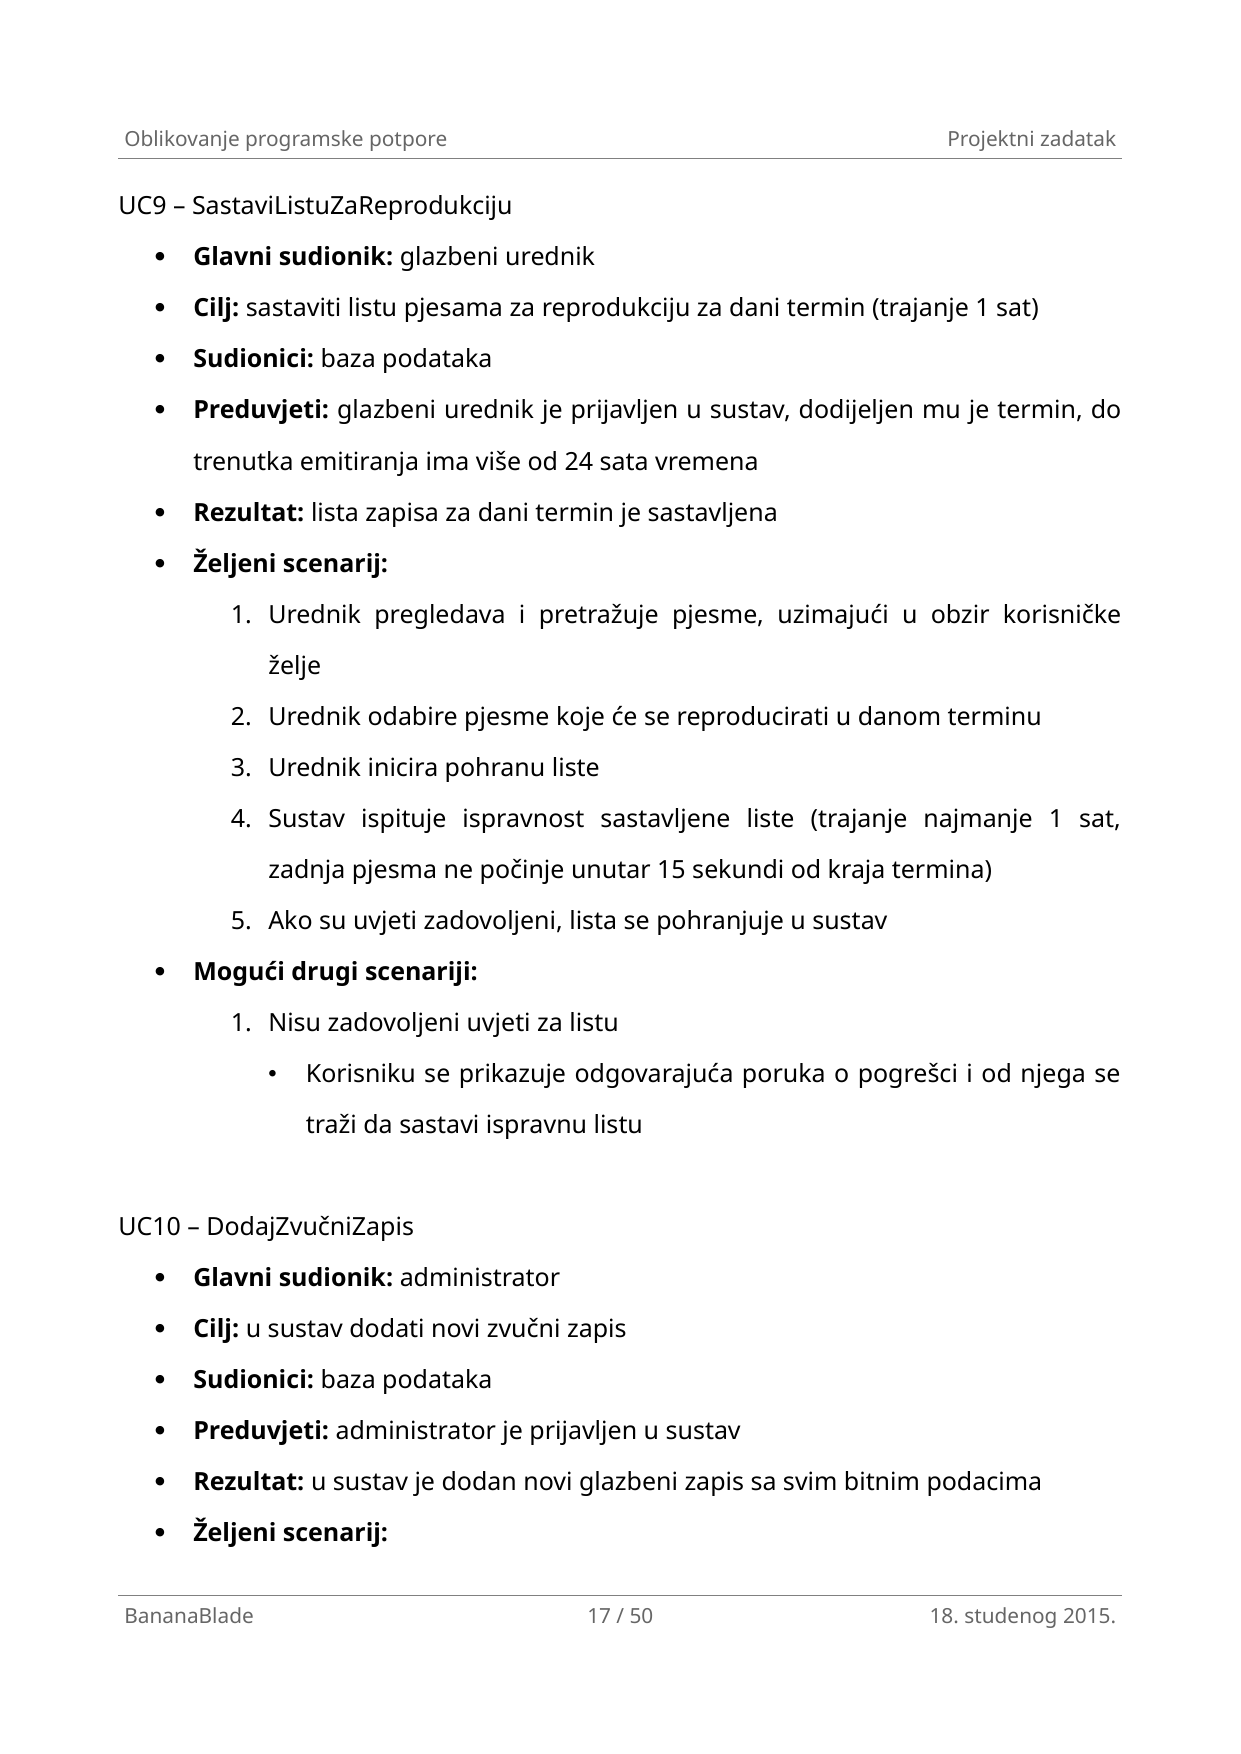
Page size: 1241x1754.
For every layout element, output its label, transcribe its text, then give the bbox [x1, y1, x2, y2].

text UC10 – DodajZvučniZapis [118, 1209, 1122, 1243]
list Glavni sudionik: glazbeni urednik [156, 239, 1122, 273]
list Korisniku se prikazuje odgovarajuća poruka o pogrešci i od njega se traži da sastavi ispravnu listu [268, 1056, 1122, 1141]
list Rezultat: lista zapisa za dani termin je sastavljena [156, 494, 1122, 528]
list Sustav ispituje ispravnost sastavljene liste (trajanje najmanje 1 sat, zadnja pjesma ne počinje unutar 15 sekundi od kraja termina) [231, 801, 1122, 886]
list Sudionici: baza podataka [156, 341, 1122, 375]
list Mogući drugi scenariji: [156, 954, 1122, 988]
list Urednik odabire pjesme koje će se reproducirati u danom terminu [231, 698, 1122, 732]
list Preduvjeti: administrator je prijavljen u sustav [156, 1413, 1122, 1447]
text UC9 – SastaviListuZaReprodukciju [118, 188, 1122, 222]
list Cilj: u sustav dodati novi zvučni zapis [156, 1311, 1122, 1345]
list Urednik inicira pohranu liste [231, 749, 1122, 783]
list Rezultat: u sustav je dodan novi glazbeni zapis sa svim bitnim podacima [156, 1464, 1122, 1498]
list Željeni scenarij: [156, 545, 1122, 579]
list Glavni sudionik: administrator [156, 1260, 1122, 1294]
list Preduvjeti: glazbeni urednik je prijavljen u sustav, dodijeljen mu je termin, do trenutka emitiranja ima više od 24 sata vremena [156, 392, 1122, 477]
list Cilj: sastaviti listu pjesama za reprodukciju za dani termin (trajanje 1 sat) [156, 290, 1122, 324]
list Ako su uvjeti zadovoljeni, lista se pohranjuje u sustav [231, 903, 1122, 937]
list Nisu zadovoljeni uvjeti za listu [231, 1005, 1122, 1039]
list Željeni scenarij: [156, 1515, 1122, 1549]
list Sudionici: baza podataka [156, 1362, 1122, 1396]
list Urednik pregledava i pretražuje pjesme, uzimajući u obzir korisničke želje [231, 596, 1122, 681]
